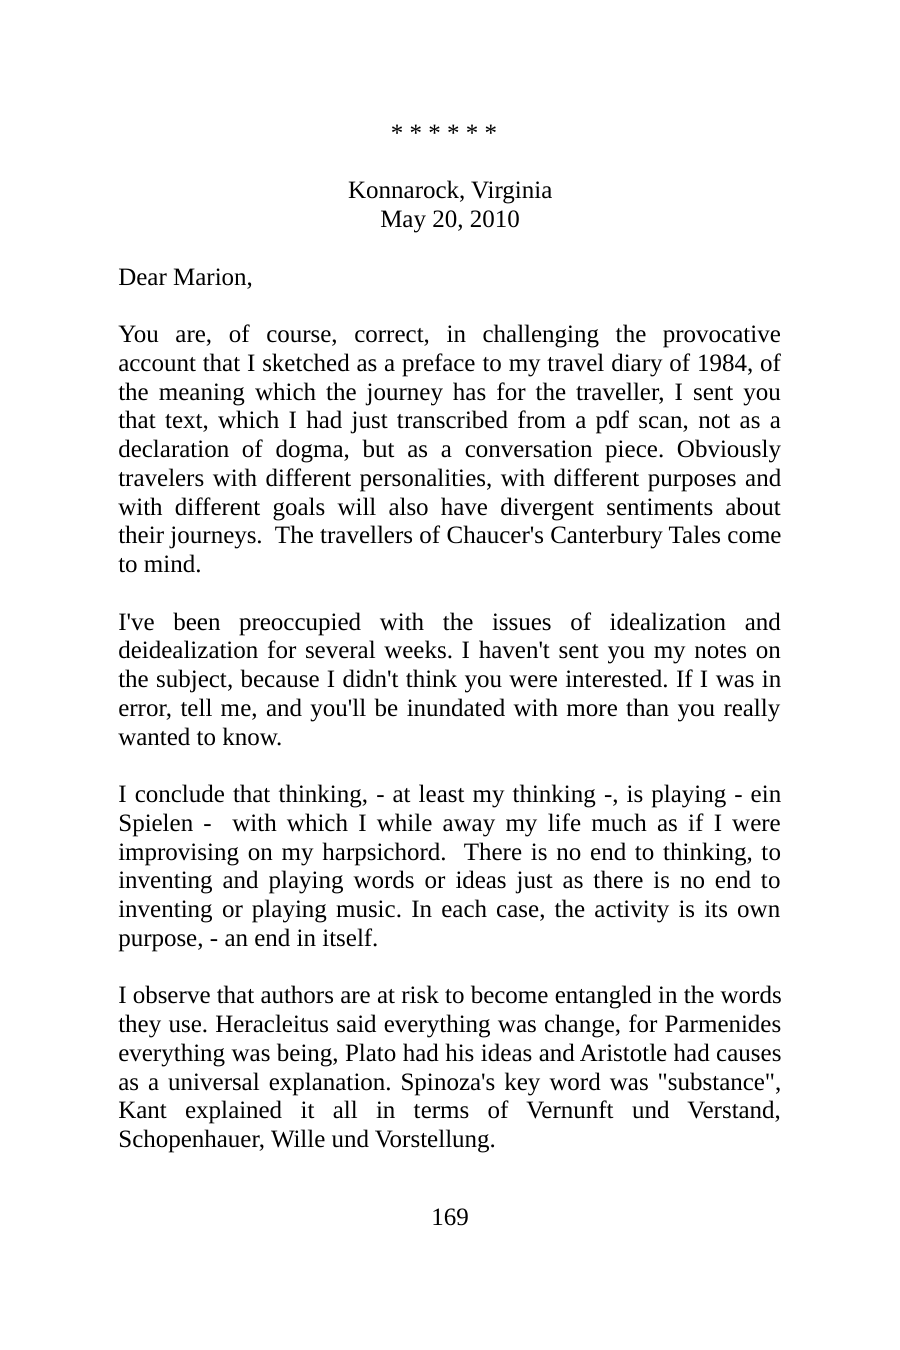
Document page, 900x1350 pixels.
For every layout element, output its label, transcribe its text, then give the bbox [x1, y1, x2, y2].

text I conclude that thinking, - at least my thinking -, is playing - ein Spielen - with which I while away my life much as if I were improvising on my harpsichord. There is no end to thinking, to inventing and playing words or ideas just as there is no end to inventing or playing music. In each case, the activity is its own purpose, - an end in itself. [118, 779, 782, 952]
text I observe that authors are at risk to become entangled in the words they use. Heracleitus said everything was change, for Parmenides everything was being, Plato had his ideas and Aristotle had causes as a universal explanation. Spinoza's key word was "substance", Kant explained it all in terms of Vernunft und Verstand, Schopenhauer, Wille und Vorstellung. [118, 981, 782, 1153]
text You are, of course, correct, in challenging the provocative account that I sketched as a preface to my travel diary of 1984, of the meaning which the journey has for the traveller, I sent you that text, which I had just transcribed from a pdf scan, not as a declaration of dogma, but as a conversation piece. Obviously travelers with different personalities, with different purposes and with different goals will also have divergent sentiments about their journeys. The travellers of Chaucer's Canterbury Tales come to mind. [118, 319, 782, 578]
text * * * * * * [118, 118, 782, 147]
text Dear Marion, [118, 262, 782, 291]
text May 20, 2010 [118, 204, 782, 233]
text I've been preoccupied with the issues of idealization and deidealization for several weeks. I haven't sent you my notes on the subject, because I didn't think you were interested. If I was in error, tell me, and you'll be inundated with more than you really wanted to know. [118, 607, 782, 751]
text Konnarock, Virginia [118, 176, 782, 204]
